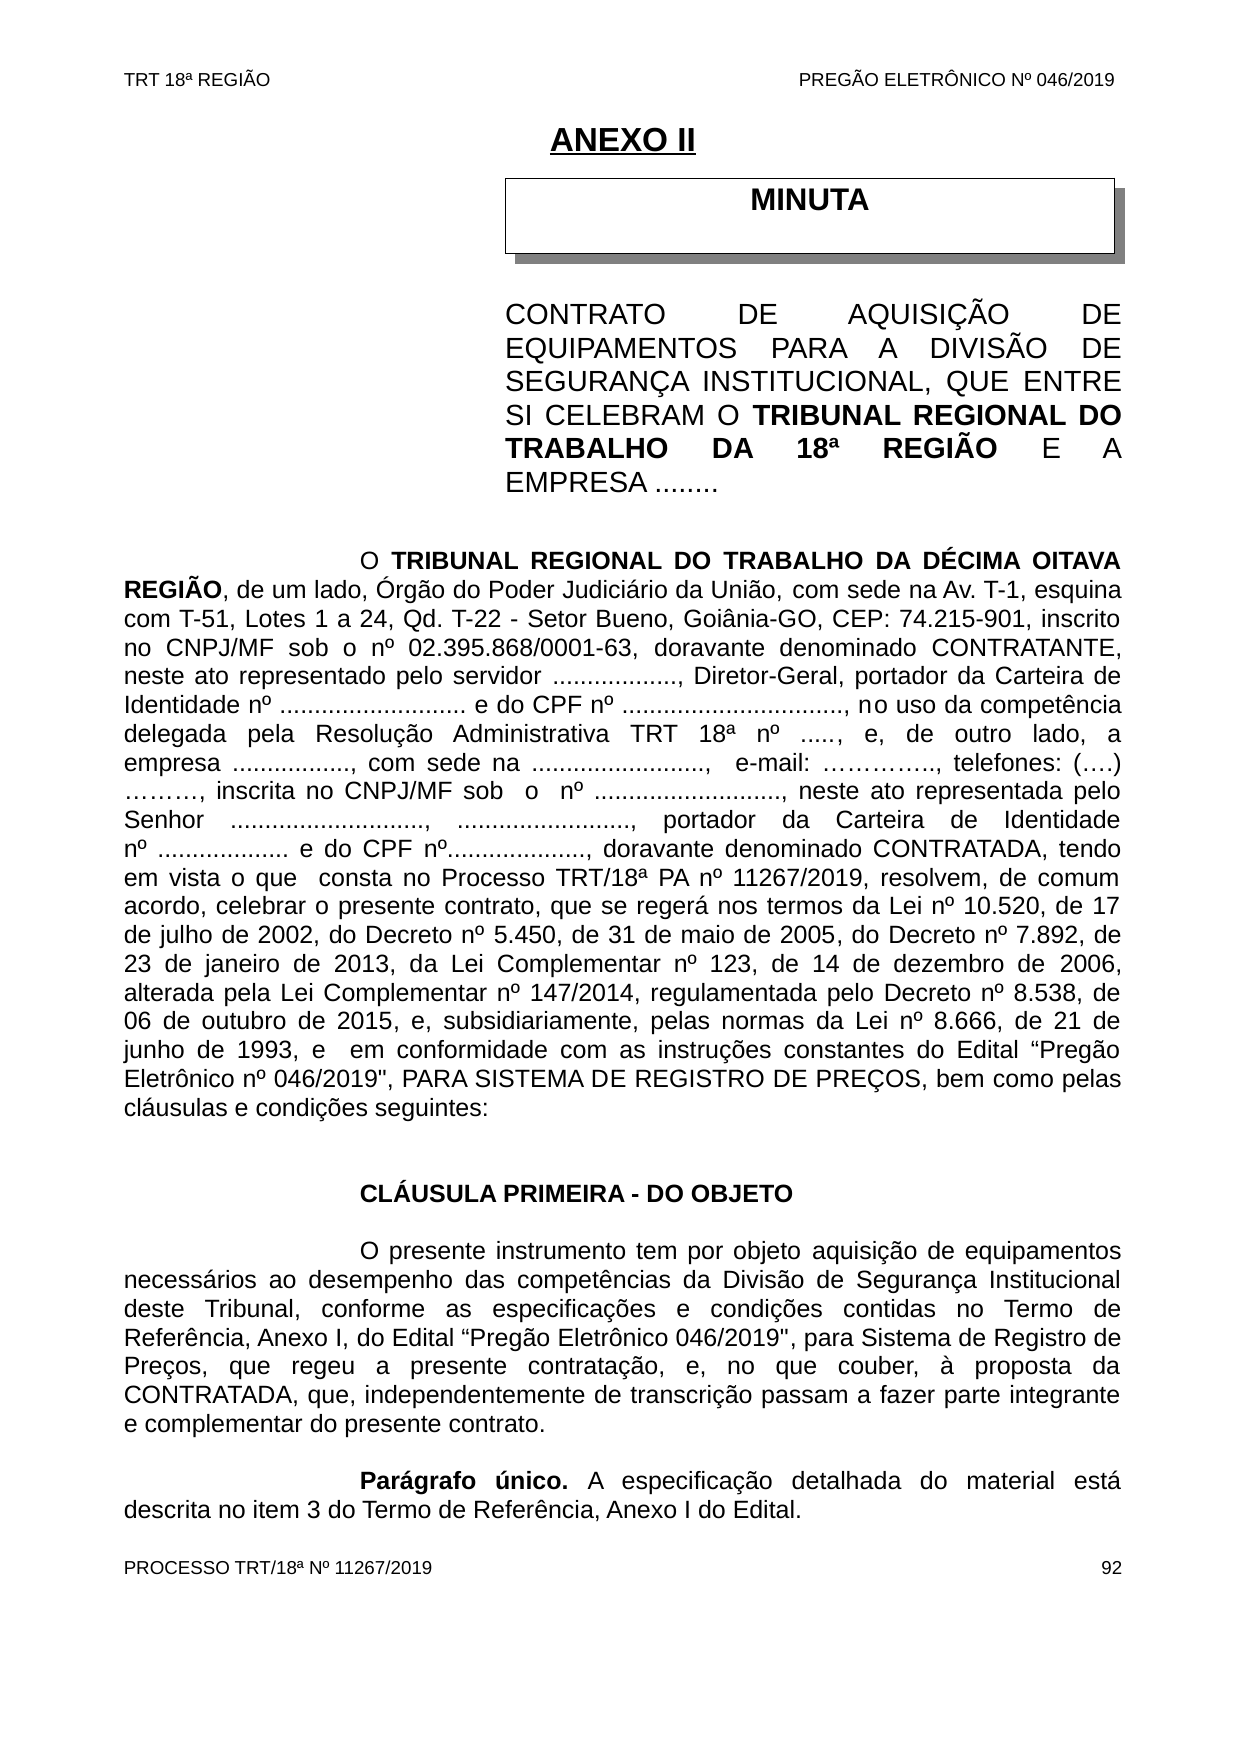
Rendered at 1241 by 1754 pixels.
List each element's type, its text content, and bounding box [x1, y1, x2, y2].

text CONTRATO DE AQUISIÇÃO DE EQUIPAMENTOS PARA A DIVISÃO DE SEGURANÇA INSTITUCIONAL, QUE ENTRE SI CELEBRAM O TRIBUNAL REGIONAL DO TRABALHO DA 18ª REGIÃO E A EMPRESA ........ [505, 297, 1122, 498]
text O presente instrumento tem por objeto aquisição de equipamentos necessários ao desempenho das competências da Divisão de Segurança Institucional deste Tribunal, conforme as especificações e condições contidas no Termo de Referência, Anexo I, do Edital “Pregão Eletrônico 046/2019", para Sistema de Registro de Preços, que regeu a presente contratação, e, no que couber, à proposta da CONTRATADA, que, independentemente de transcrição passam a fazer parte integrante e complementar do presente contrato. [123, 1236, 1122, 1438]
text Parágrafo único. A especificação detalhada do material está descrita no item 3 do Termo de Referência, Anexo I do Edital. [123, 1466, 1122, 1524]
text ANEXO II [123, 120, 1122, 158]
text MINUTA [506, 179, 1114, 216]
text O TRIBUNAL REGIONAL DO TRABALHO DA DÉCIMA OITAVA REGIÃO, de um lado, Órgão do Poder Judiciário da União, com sede na Av. T-1, esquina com T-51, Lotes 1 a 24, Qd. T-22 - Setor Bueno, Goiânia-GO, CEP: 74.215-901, inscrito no CNPJ/MF sob o nº 02.395.868/0001-63, doravante denominado CONTRATANTE, neste ato representado pelo servidor .................., Diretor-Geral, portador da Carteira de Identidade nº ........................... e do CPF nº ................................, no uso da competência delegada pela Resolução Administrativa TRT 18ª nº ....., e, de outro lado, a empresa ................., com sede na ........................., e-mail: ………….., telefones: (….) ………, inscrita no CNPJ/MF sob o nº ..........................., neste ato representada pelo Senhor ............................, ........................., portador da Carteira de Identidade nº ................... e do CPF nº...................., doravante denominado CONTRATADA, tendo em vista o que consta no Processo TRT/18ª PA nº 11267/2019, resolvem, de comum acordo, celebrar o presente contrato, que se regerá nos termos da Lei nº 10.520, de 17 de julho de 2002, do Decreto nº 5.450, de 31 de maio de 2005, do Decreto nº 7.892, de 23 de janeiro de 2013, da Lei Complementar nº 123, de 14 de dezembro de 2006, alterada pela Lei Complementar nº 147/2014, regulamentada pelo Decreto nº 8.538, de 06 de outubro de 2015, e, subsidiariamente, pelas normas da Lei nº 8.666, de 21 de junho de 1993, e em conformidade com as instruções constantes do Edital “Pregão Eletrônico nº 046/2019", PARA SISTEMA DE REGISTRO DE PREÇOS, bem como pelas cláusulas e condições seguintes: [123, 546, 1122, 1121]
text CLÁUSULA PRIMEIRA - DO OBJETO [123, 1179, 1122, 1208]
